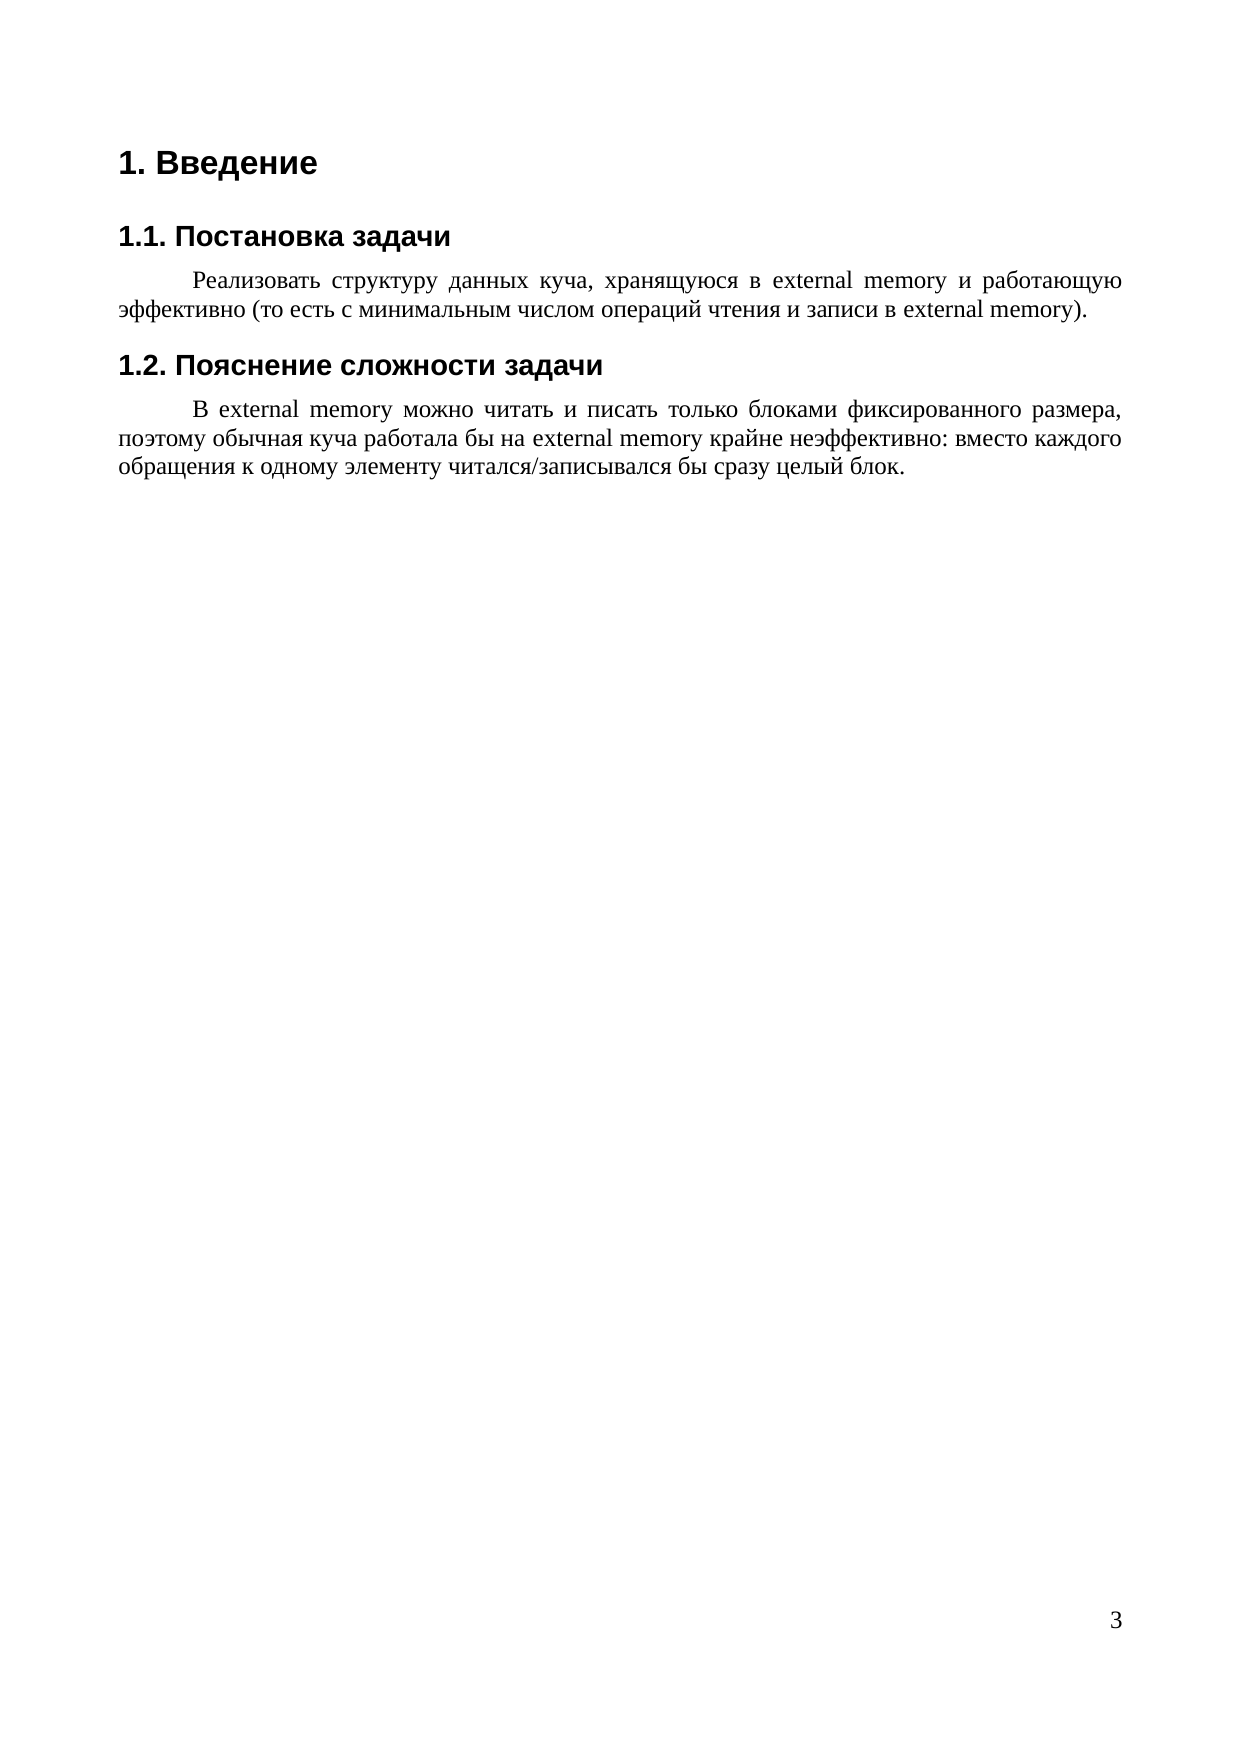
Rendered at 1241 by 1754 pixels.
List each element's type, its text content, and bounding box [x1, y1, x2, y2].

subtitle 1. Введение [118, 143, 1122, 182]
subtitle 1.2. Пояснение сложности задачи [118, 348, 1122, 381]
text Реализовать структуру данных куча, хранящуюся в external memory и работающую эффективно (то есть с минимальным числом операций чтения и записи в external memory). [118, 265, 1122, 323]
subtitle 1.1. Постановка задачи [118, 219, 1122, 253]
text В external memory можно читать и писать только блоками фиксированного размера, поэтому обычная куча работала бы на external memory крайне неэффективно: вместо каждого обращения к одному элементу читался/записывался бы сразу целый блок. [118, 394, 1122, 480]
